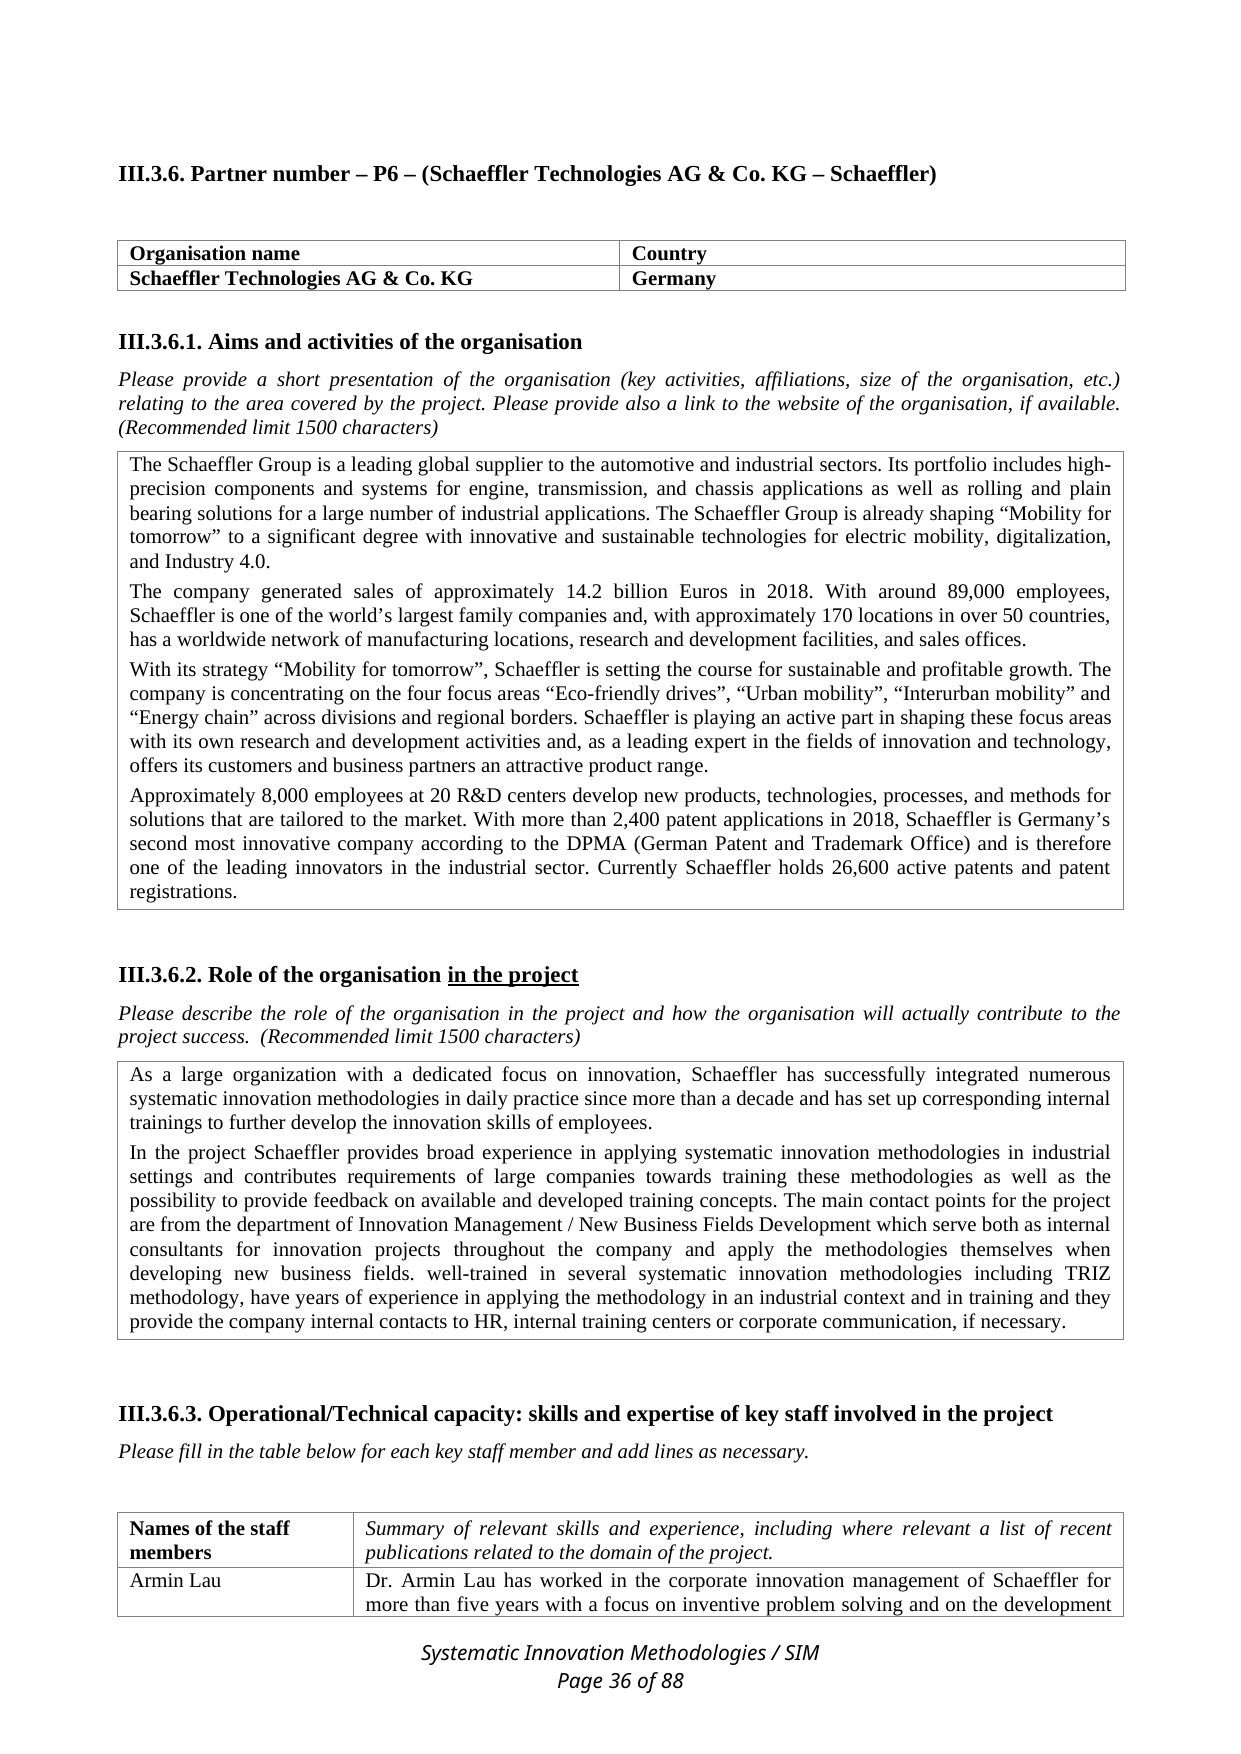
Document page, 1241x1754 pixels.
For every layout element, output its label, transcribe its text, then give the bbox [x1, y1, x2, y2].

table_cell Germany [620, 266, 1125, 290]
text III.3.6.1. Aims and activities of the organisation [118, 328, 1122, 354]
text III.3.6.2. Role of the organisation in the project [118, 962, 1122, 988]
table_header Summary of relevant skills and experience, including where relevant a list of recent publications related to the domain of the project. [354, 1513, 1123, 1567]
text Please fill in the table below for each key staff member and add lines as necessary. [118, 1439, 1122, 1463]
text Please describe the role of the organisation in the project and how the organisation will actually contribute to the project success. (Recommended limit 1500 characters) [118, 1000, 1122, 1048]
table_cell Dr. Armin Lau has worked in the corporate innovation management of Schaeffler for more than five years with a focus on inventive problem solving and on the development [354, 1568, 1123, 1616]
table_header Organisation name [118, 241, 619, 265]
table_header The Schaeffler Group is a leading global supplier to the automotive and industrial sectors. Its portfolio includes high-precision components and systems for engine, transmission, and chassis applications as well as rolling and plain bearing solutions for a large number of industrial applications. The Schaeffler Group is already shaping “Mobility for tomorrow” to a significant degree with innovative and sustainable technologies for electric mobility, digitalization, and Industry 4.0. The company generated sales of approximately 14.2 billion Euros in 2018. With around 89,000 employees, Schaeffler is one of the world’s largest family companies and, with approximately 170 locations in over 50 countries, has a worldwide network of manufacturing locations, research and development facilities, and sales offices. With its strategy “Mobility for tomorrow”, Schaeffler is setting the course for sustainable and profitable growth. The company is concentrating on the four focus areas “Eco-friendly drives”, “Urban mobility”, “Interurban mobility” and “Energy chain” across divisions and regional borders. Schaeffler is playing an active part in shaping these focus areas with its own research and development activities and, as a leading expert in the fields of innovation and technology, offers its customers and business partners an attractive product range. Approximately 8,000 employees at 20 R&D centers develop new products, technologies, processes, and methods for solutions that are tailored to the market. With more than 2,400 patent applications in 2018, Schaeffler is Germany’s second most innovative company according to the DPMA (German Patent and Trademark Office) and is therefore one of the leading innovators in the industrial sector. Currently Schaeffler holds 26,600 active patents and patent registrations. [118, 452, 1123, 909]
text Please provide a short presentation of the organisation (key activities, affiliations, size of the organisation, etc.) relating to the area covered by the project. Please provide also a link to the website of the organisation, if available. (Recommended limit 1500 characters) [118, 367, 1122, 439]
subtitle III.3.6. Partner number – P6 – (Schaeffler Technologies AG & Co. KG – Schaeffler) [118, 160, 1122, 187]
table_cell Schaeffler Technologies AG & Co. KG [118, 266, 619, 290]
table_header Country [620, 241, 1125, 265]
table_header Names of the staff members [118, 1513, 353, 1567]
table_header As a large organization with a dedicated focus on innovation, Schaeffler has successfully integrated numerous systematic innovation methodologies in daily practice since more than a decade and has set up corresponding internal trainings to further develop the innovation skills of employees. In the project Schaeffler provides broad experience in applying systematic innovation methodologies in industrial settings and contributes requirements of large companies towards training these methodologies as well as the possibility to provide feedback on available and developed training concepts. The main contact points for the project are from the department of Innovation Management / New Business Fields Development which serve both as internal consultants for innovation projects throughout the company and apply the methodologies themselves when developing new business fields. well-trained in several systematic innovation methodologies including TRIZ methodology, have years of experience in applying the methodology in an industrial context and in training and they provide the company internal contacts to HR, internal training centers or corporate communication, if necessary. [118, 1062, 1123, 1339]
table_cell Armin Lau [118, 1568, 353, 1616]
text III.3.6.3. Operational/Technical capacity: skills and expertise of key staff involved in the project [118, 1400, 1122, 1427]
